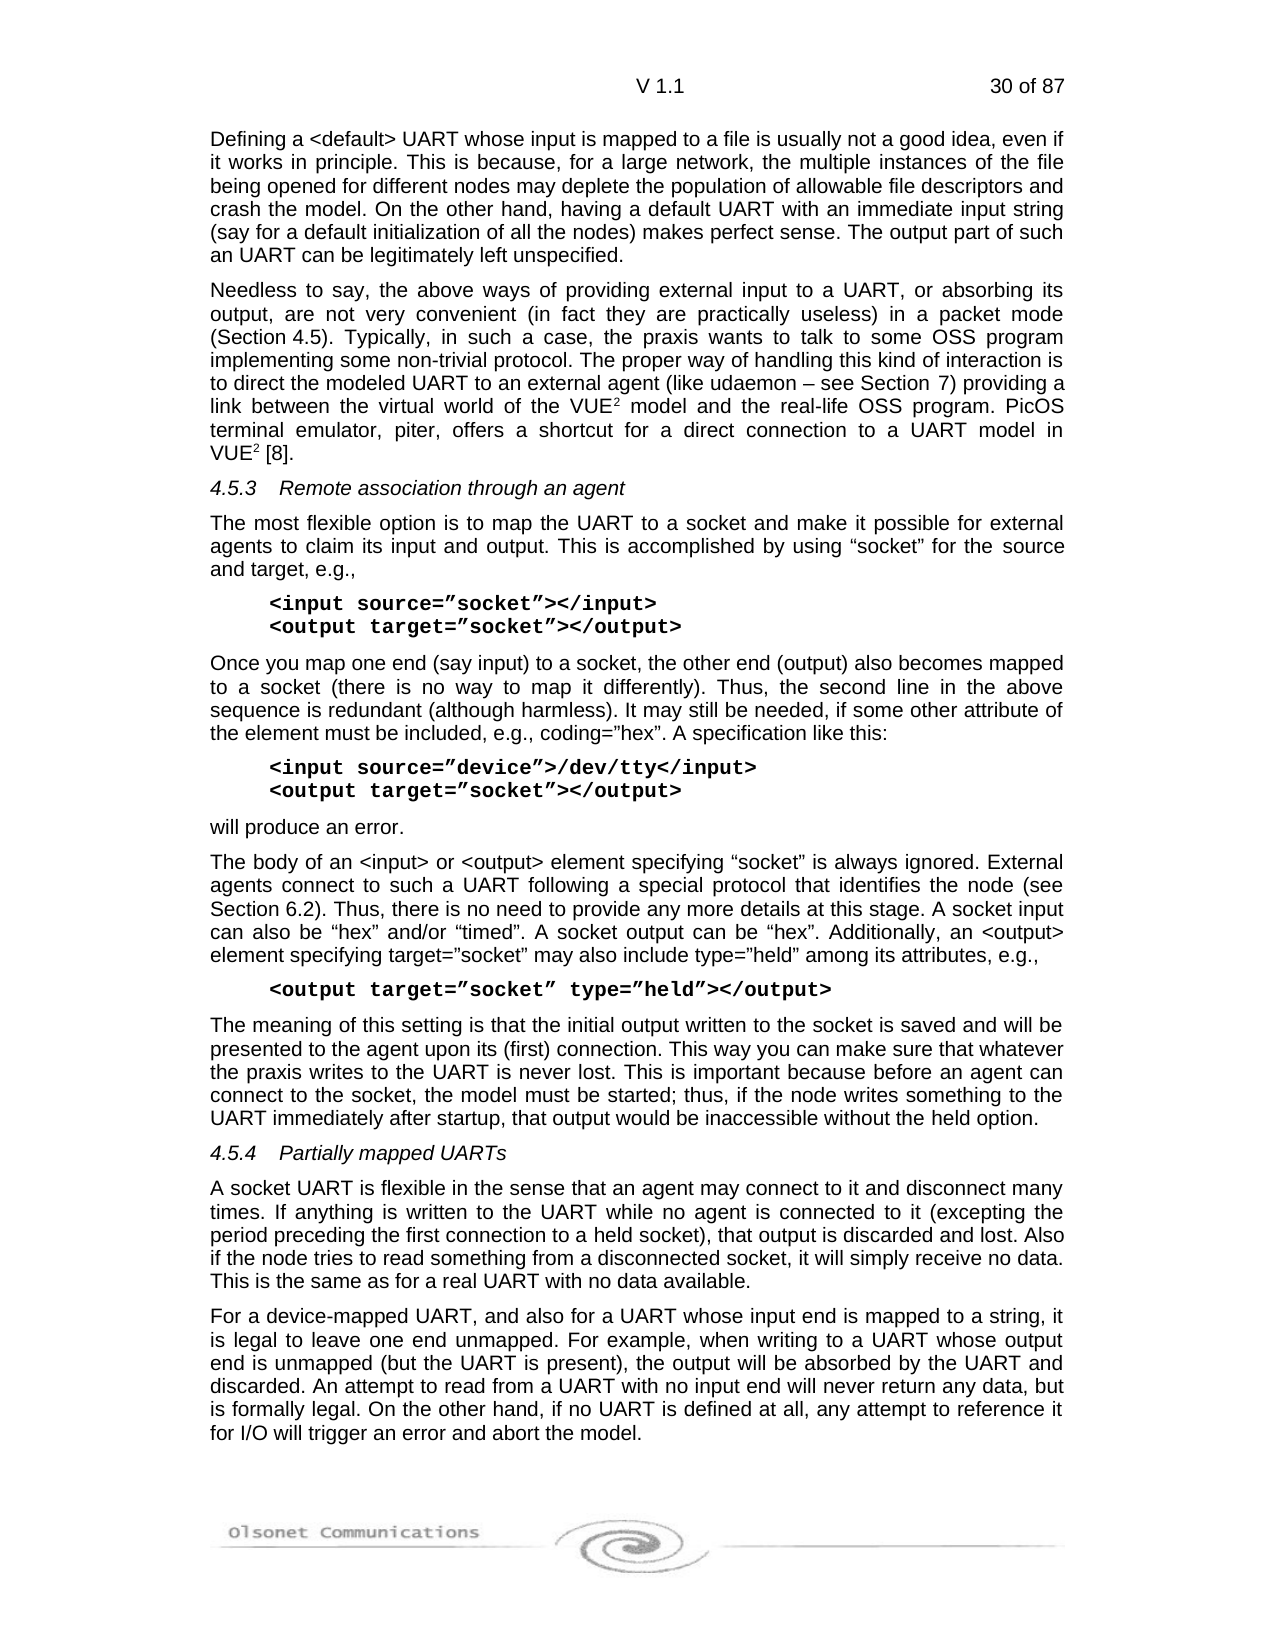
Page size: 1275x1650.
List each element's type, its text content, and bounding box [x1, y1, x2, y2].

text Needless to say, the above ways of providing external input to a UART, or absorbing its output, are not very convenient (in fact they are practically useless) in a packet mode (Section 4.5). Typically, in such a case, the praxis wants to talk to some OSS program implementing some non-trivial protocol. The proper way of handling this kind of interaction is to direct the modeled UART to an external agent (like udaemon – see Section 7) providing a link between the virtual world of the VUE2 model and the real-life OSS program. PicOS terminal emulator, piter, offers a shortcut for a direct connection to a UART model in VUE2 [8]. [210, 279, 1065, 465]
text <input source=”device”>/dev/tty</input> [269, 757, 1065, 780]
text The most flexible option is to map the UART to a socket and make it possible for external agents to claim its input and output. This is accomplished by using “socket” for the source and target, e.g., [210, 511, 1065, 581]
text <input source=”socket”></input> [269, 593, 1065, 617]
text The meaning of this setting is that the initial output written to the socket is saved and will be presented to the agent upon its (first) connection. This way you can make sure that whatever the praxis writes to the UART is never lost. This is important because before an agent can connect to the socket, the model must be started; thus, if the node writes something to the UART immediately after startup, that output would be inaccessible without the held option. [210, 1014, 1065, 1130]
text <output target=”socket” type=”held”></output> [269, 979, 1065, 1002]
text Once you map one end (say input) to a socket, the other end (output) also becomes mapped to a socket (there is no way to map it differently). Thus, the second line in the above sequence is redundant (although harmless). It may still be needed, if some other attribute of the element must be included, e.g., coding=”hex”. A specification like this: [210, 652, 1065, 745]
text will produce an error. [210, 816, 1065, 839]
text <output target=”socket”></output> [269, 780, 1065, 804]
subtitle Remote association through an agent [210, 476, 1065, 500]
subtitle Partially mapped UARTs [210, 1142, 1065, 1165]
text For a device-mapped UART, and also for a UART whose input end is mapped to a string, it is legal to leave one end unmapped. For example, when writing to a UART whose output end is unmapped (but the UART is present), the output will be absorbed by the UART and discarded. An attempt to read from a UART with no input end will never return any data, but is formally legal. On the other hand, if no UART is defined at all, any attempt to reference it for I/O will trigger an error and abort the model. [210, 1305, 1065, 1444]
text <output target=”socket”></output> [269, 617, 1065, 640]
text Defining a <default> UART whose input is mapped to a file is usually not a good idea, even if it works in principle. This is because, for a large network, the multiple instances of the file being opened for different nodes may deplete the population of allowable file descriptors and crash the model. On the other hand, having a default UART with an immediate input string (say for a default initialization of all the nodes) makes perfect sense. The output part of such an UART can be legitimately left unspecified. [210, 128, 1065, 267]
text A socket UART is flexible in the sense that an agent may connect to it and disconnect many times. If anything is written to the UART while no agent is connected to it (excepting the period preceding the first connection to a held socket), that output is discarded and lost. Also if the node tries to read something from a disconnected socket, it will simply receive no data. This is the same as for a real UART with no data available. [210, 1177, 1065, 1293]
picture [210, 1504, 1065, 1596]
text The body of an <input> or <output> element specifying “socket” is always ignored. External agents connect to such a UART following a special protocol that identifies the node (see Section 6.2). Thus, there is no need to provide any more details at this stage. A socket input can also be “hex” and/or “timed”. A socket output can be “hex”. Additionally, an <output> element specifying target=”socket” may also include type=”held” among its attributes, e.g., [210, 851, 1065, 967]
